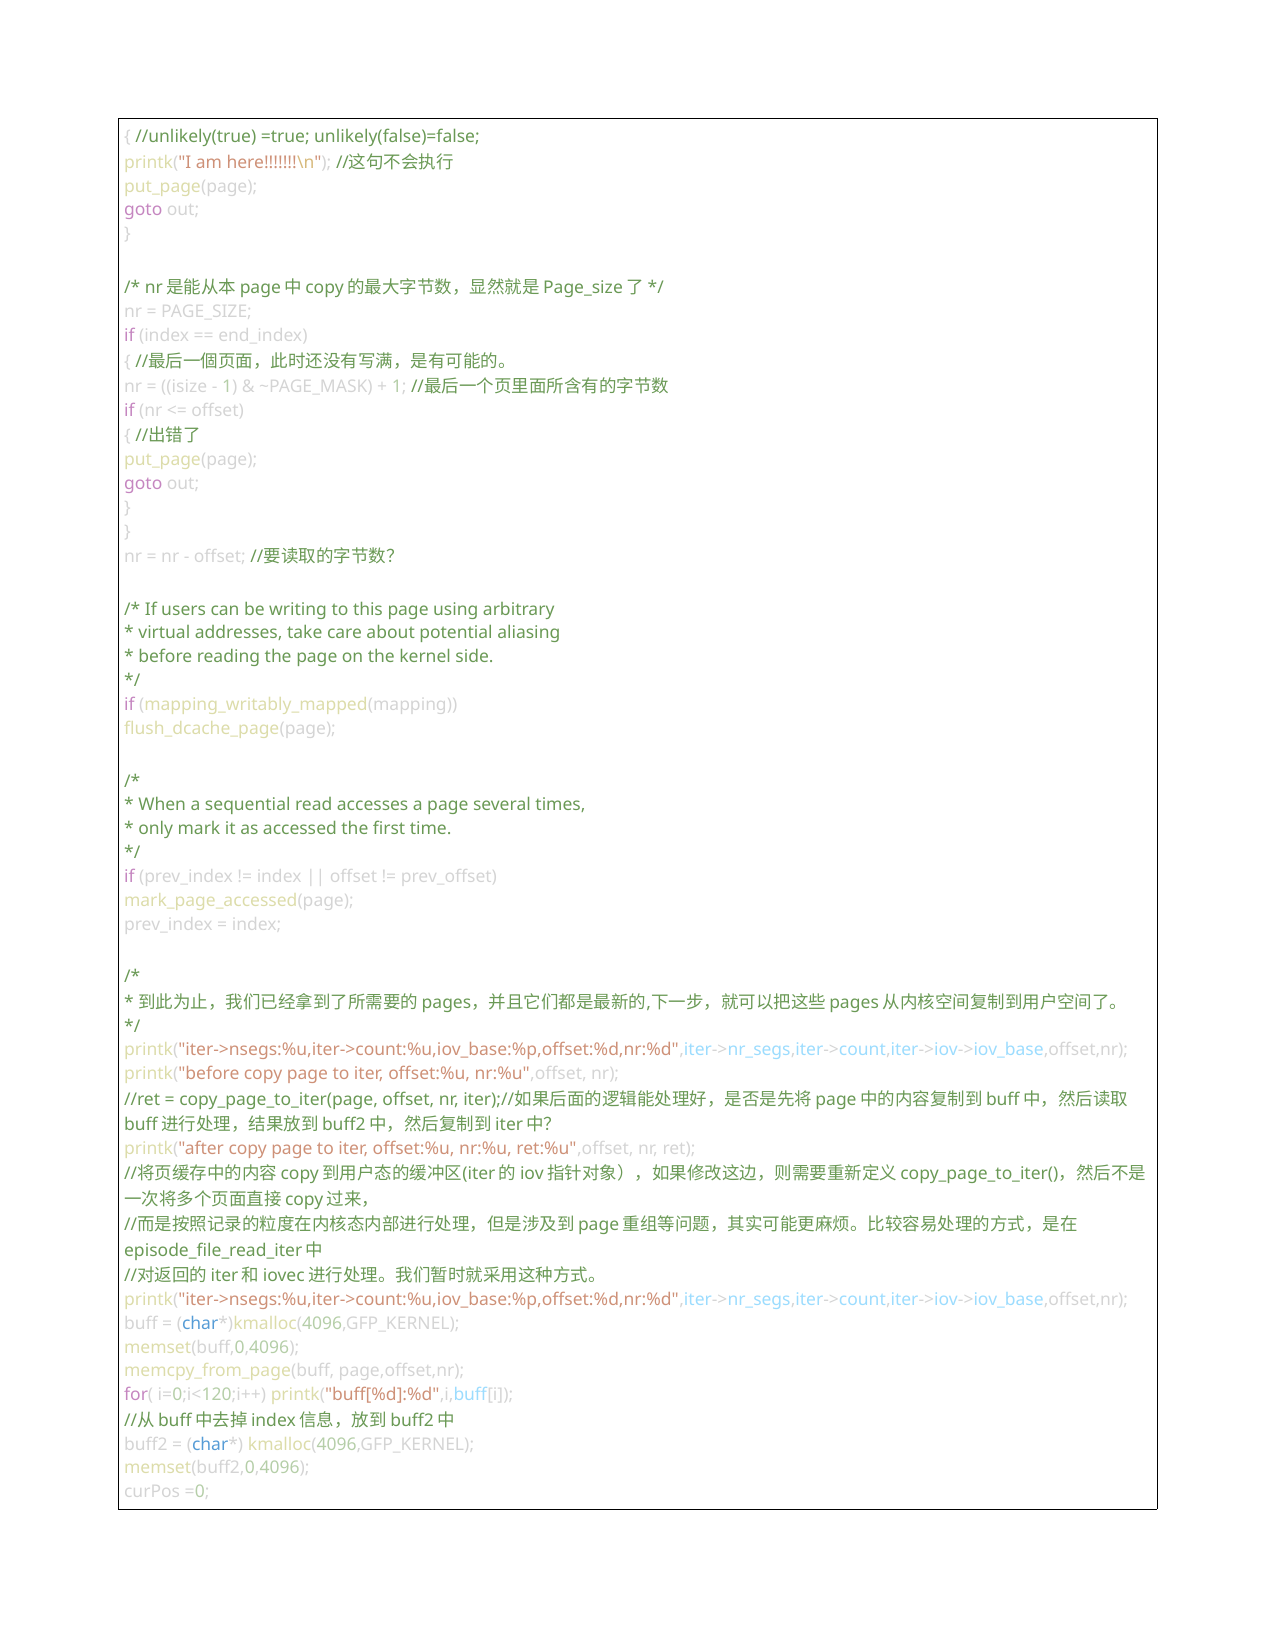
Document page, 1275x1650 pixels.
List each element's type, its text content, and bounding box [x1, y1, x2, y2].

table_header { //unlikely(true) =true; unlikely(false)=false; printk("I am here!!!!!!!\n"); //这句不会执行 put_page(page); goto out; } /* nr是能从本page中copy的最大字节数，显然就是Page_size了 */ nr = PAGE_SIZE; if (index == end_index) { //最后一個页面，此时还没有写满，是有可能的。 nr = ((isize - 1) & ~PAGE_MASK) + 1; //最后一个页里面所含有的字节数 if (nr <= offset) { //出错了 put_page(page); goto out; } } nr = nr - offset; //要读取的字节数？ /* If users can be writing to this page using arbitrary * virtual addresses, take care about potential aliasing * before reading the page on the kernel side. */ if (mapping_writably_mapped(mapping)) flush_dcache_page(page); /* * When a sequential read accesses a page several times, * only mark it as accessed the first time. */ if (prev_index != index || offset != prev_offset) mark_page_accessed(page); prev_index = index; /* * 到此为止，我们已经拿到了所需要的pages，并且它们都是最新的,下一步，就可以把这些pages从内核空间复制到用户空间了。 */ printk("iter->nsegs:%u,iter->count:%u,iov_base:%p,offset:%d,nr:%d",iter->nr_segs,iter->count,iter->iov->iov_base,offset,nr); printk("before copy page to iter, offset:%u, nr:%u",offset, nr); //ret = copy_page_to_iter(page, offset, nr, iter);//如果后面的逻辑能处理好，是否是先将page中的内容复制到buff中，然后读取buff进行处理，结果放到buff2中，然后复制到iter中？ printk("after copy page to iter, offset:%u, nr:%u, ret:%u",offset, nr, ret); //将页缓存中的内容copy到用户态的缓冲区(iter的iov指针对象），如果修改这边，则需要重新定义copy_page_to_iter()，然后不是一次将多个页面直接copy过来， //而是按照记录的粒度在内核态内部进行处理，但是涉及到page重组等问题，其实可能更麻烦。比较容易处理的方式，是在episode_file_read_iter中 //对返回的iter和iovec进行处理。我们暂时就采用这种方式。 printk("iter->nsegs:%u,iter->count:%u,iov_base:%p,offset:%d,nr:%d",iter->nr_segs,iter->count,iter->iov->iov_base,offset,nr); buff = (char*)kmalloc(4096,GFP_KERNEL); memset(buff,0,4096); memcpy_from_page(buff, page,offset,nr); for( i=0;i<120;i++) printk("buff[%d]:%d",i,buff[i]); //从buff中去掉index信息，放到buff2中 buff2 = (char*) kmalloc(4096,GFP_KERNEL); memset(buff2,0,4096); curPos =0; [119, 119, 1157, 1508]
